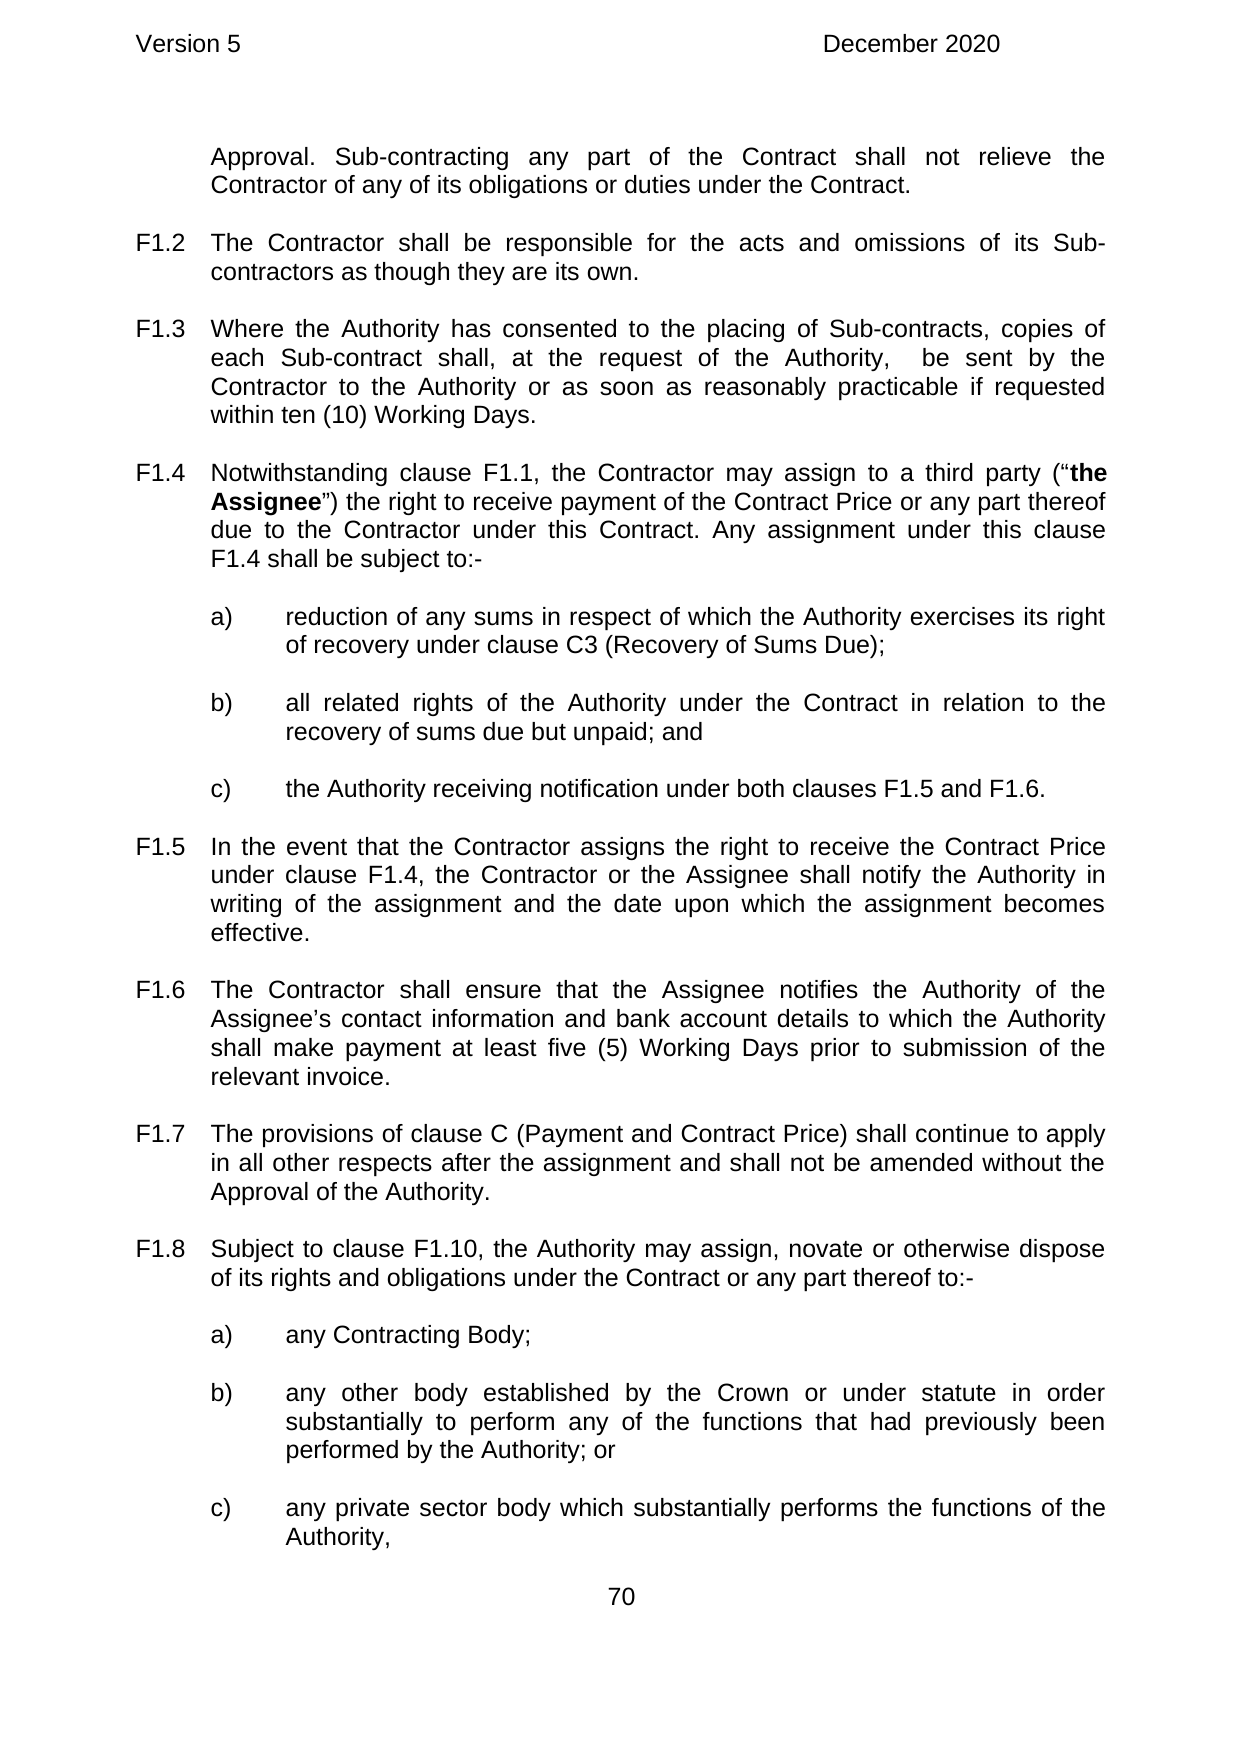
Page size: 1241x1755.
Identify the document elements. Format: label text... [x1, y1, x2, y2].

text F1.2 The Contractor shall be responsible for the acts and omissions of its Sub-contractors as though they are its own. [135, 228, 1107, 285]
text b) all related rights of the Authority under the Contract in relation to the recovery of sums due but unpaid; and [210, 688, 1107, 745]
text F1.6 The Contractor shall ensure that the Assignee notifies the Authority of the Assignee’s contact information and bank account details to which the Authority shall make payment at least five (5) Working Days prior to submission of the relevant invoice. [135, 975, 1107, 1090]
text b) any other body established by the Crown or under statute in order substantially to perform any of the functions that had previously been performed by the Authority; or [210, 1378, 1107, 1464]
text Approval. Sub-contracting any part of the Contract shall not relieve the Contractor of any of its obligations or duties under the Contract. [135, 142, 1107, 199]
text a) any Contracting Body; [210, 1320, 1107, 1349]
text F1.4 Notwithstanding clause F1.1, the Contractor may assign to a third party (“the Assignee”) the right to receive payment of the Contract Price or any part thereof due to the Contractor under this Contract. Any assignment under this clause F1.4 shall be subject to:- [135, 458, 1107, 573]
text F1.8 Subject to clause F1.10, the Authority may assign, novate or otherwise dispose of its rights and obligations under the Contract or any part thereof to:- [135, 1234, 1107, 1292]
text a) reduction of any sums in respect of which the Authority exercises its right of recovery under clause C3 (Recovery of Sums Due); [210, 602, 1107, 659]
text F1.5 In the event that the Contractor assigns the right to receive the Contract Price under clause F1.4, the Contractor or the Assignee shall notify the Authority in writing of the assignment and the date upon which the assignment becomes effective. [135, 832, 1107, 947]
text c) any private sector body which substantially performs the functions of the Authority, [210, 1493, 1107, 1550]
text F1.7 The provisions of clause C (Payment and Contract Price) shall continue to apply in all other respects after the assignment and shall not be amended without the Approval of the Authority. [135, 1119, 1107, 1205]
text c) the Authority receiving notification under both clauses F1.5 and F1.6. [210, 774, 1107, 803]
text F1.3 Where the Authority has consented to the placing of Sub-contracts, copies of each Sub-contract shall, at the request of the Authority, be sent by the Contractor to the Authority or as soon as reasonably practicable if requested within ten (10) Working Days. [135, 314, 1107, 429]
